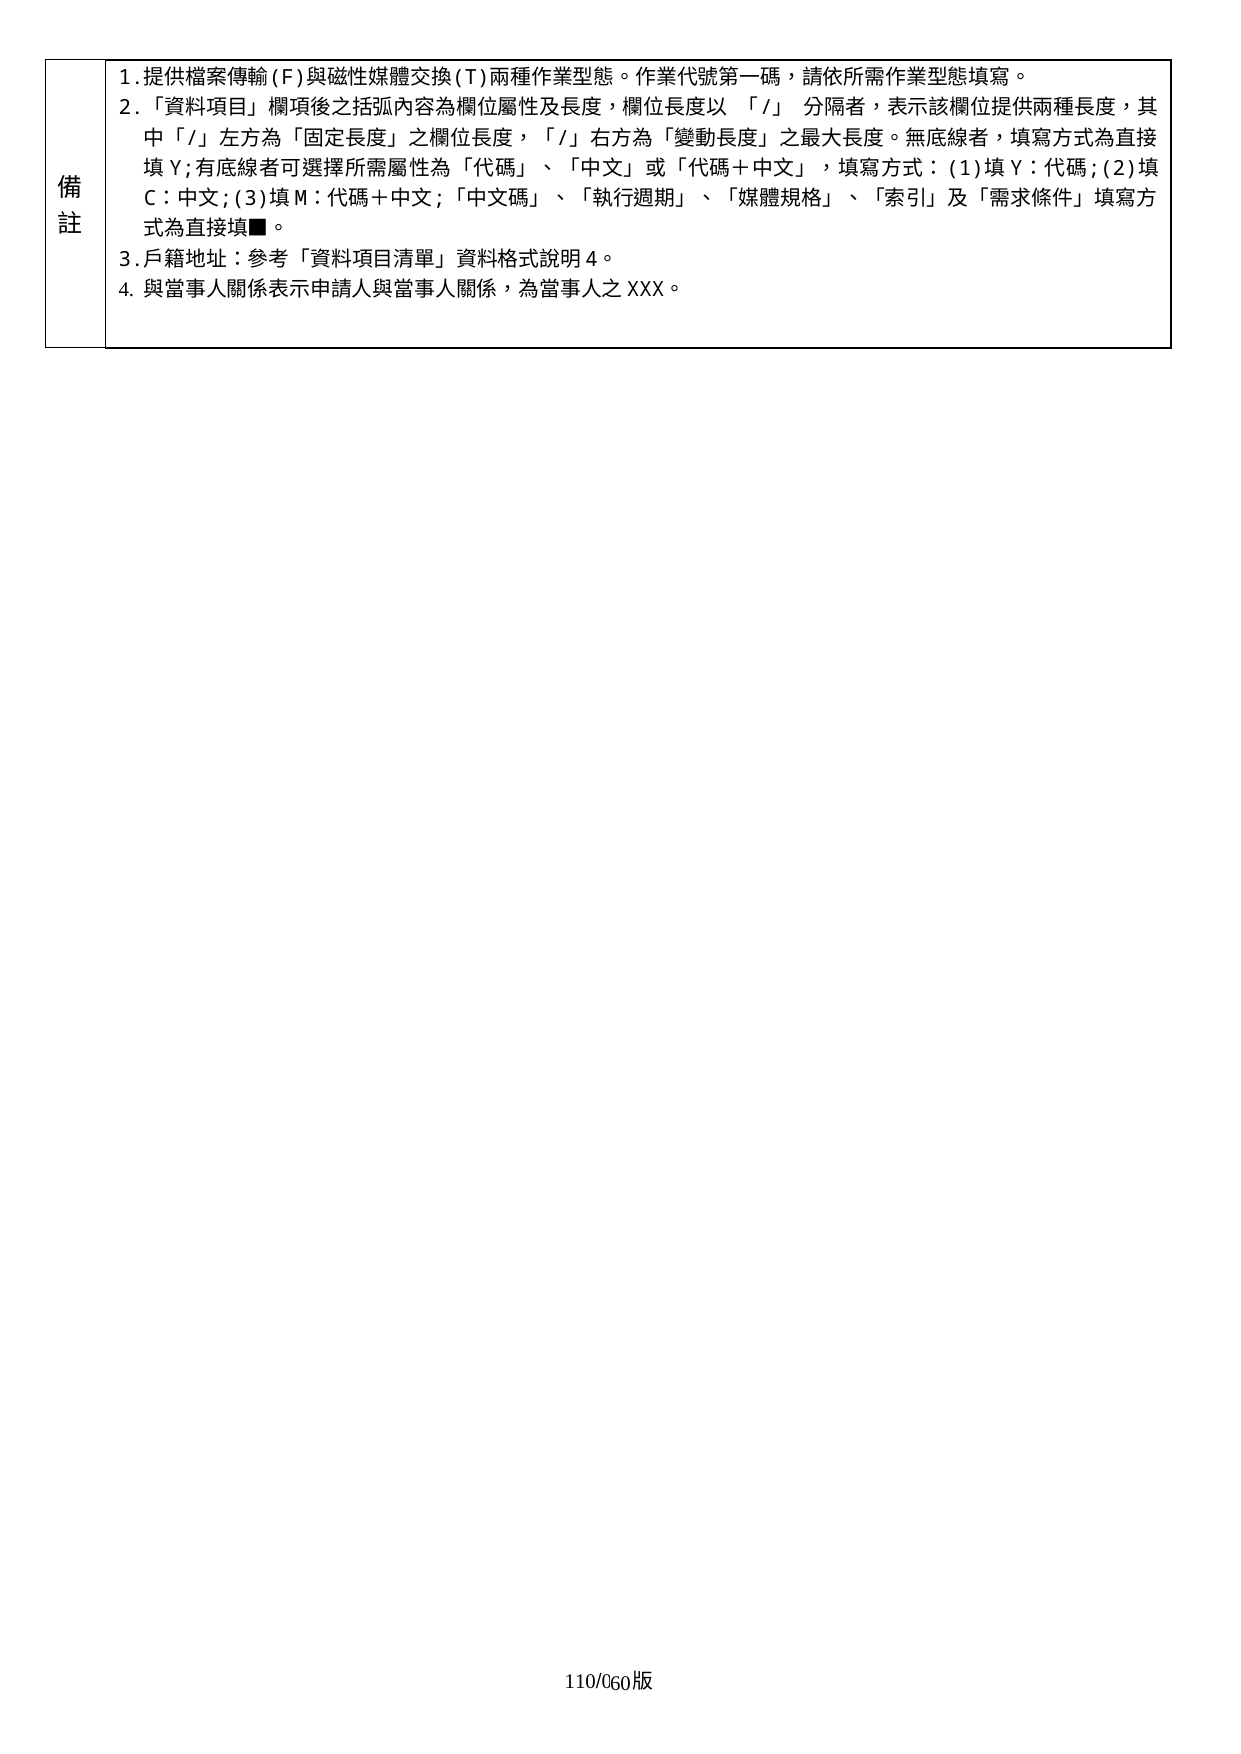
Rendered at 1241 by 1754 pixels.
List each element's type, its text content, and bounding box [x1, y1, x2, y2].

table_cell 備註 [46, 60, 105, 347]
table_cell 提供檔案傳輸(F)與磁性媒體交換(T)兩種作業型態。作業代號第一碼，請依所需作業型態填寫。 「資料項目」欄項後之括弧內容為欄位屬性及長度，欄位長度以 「/」 分隔者，表示該欄位提供兩種長度，其中「/」左方為「固定長度」之欄位長度，「/」右方為「變動長度」之最大長度。無底線者，填寫方式為直接填Y;有底線者可選擇所需屬性為「代碼」、「中文」或「代碼＋中文」，填寫方式：(1)填Y：代碼;(2)填C：中文;(3)填M：代碼＋中文;「中文碼」、「執行週期」、「媒體規格」、「索引」及「需求條件」填寫方式為直接填■。 戶籍地址：參考「資料項目清單」資料格式說明4。 與當事人關係表示申請人與當事人關係，為當事人之XXX。 [106, 61, 1170, 347]
